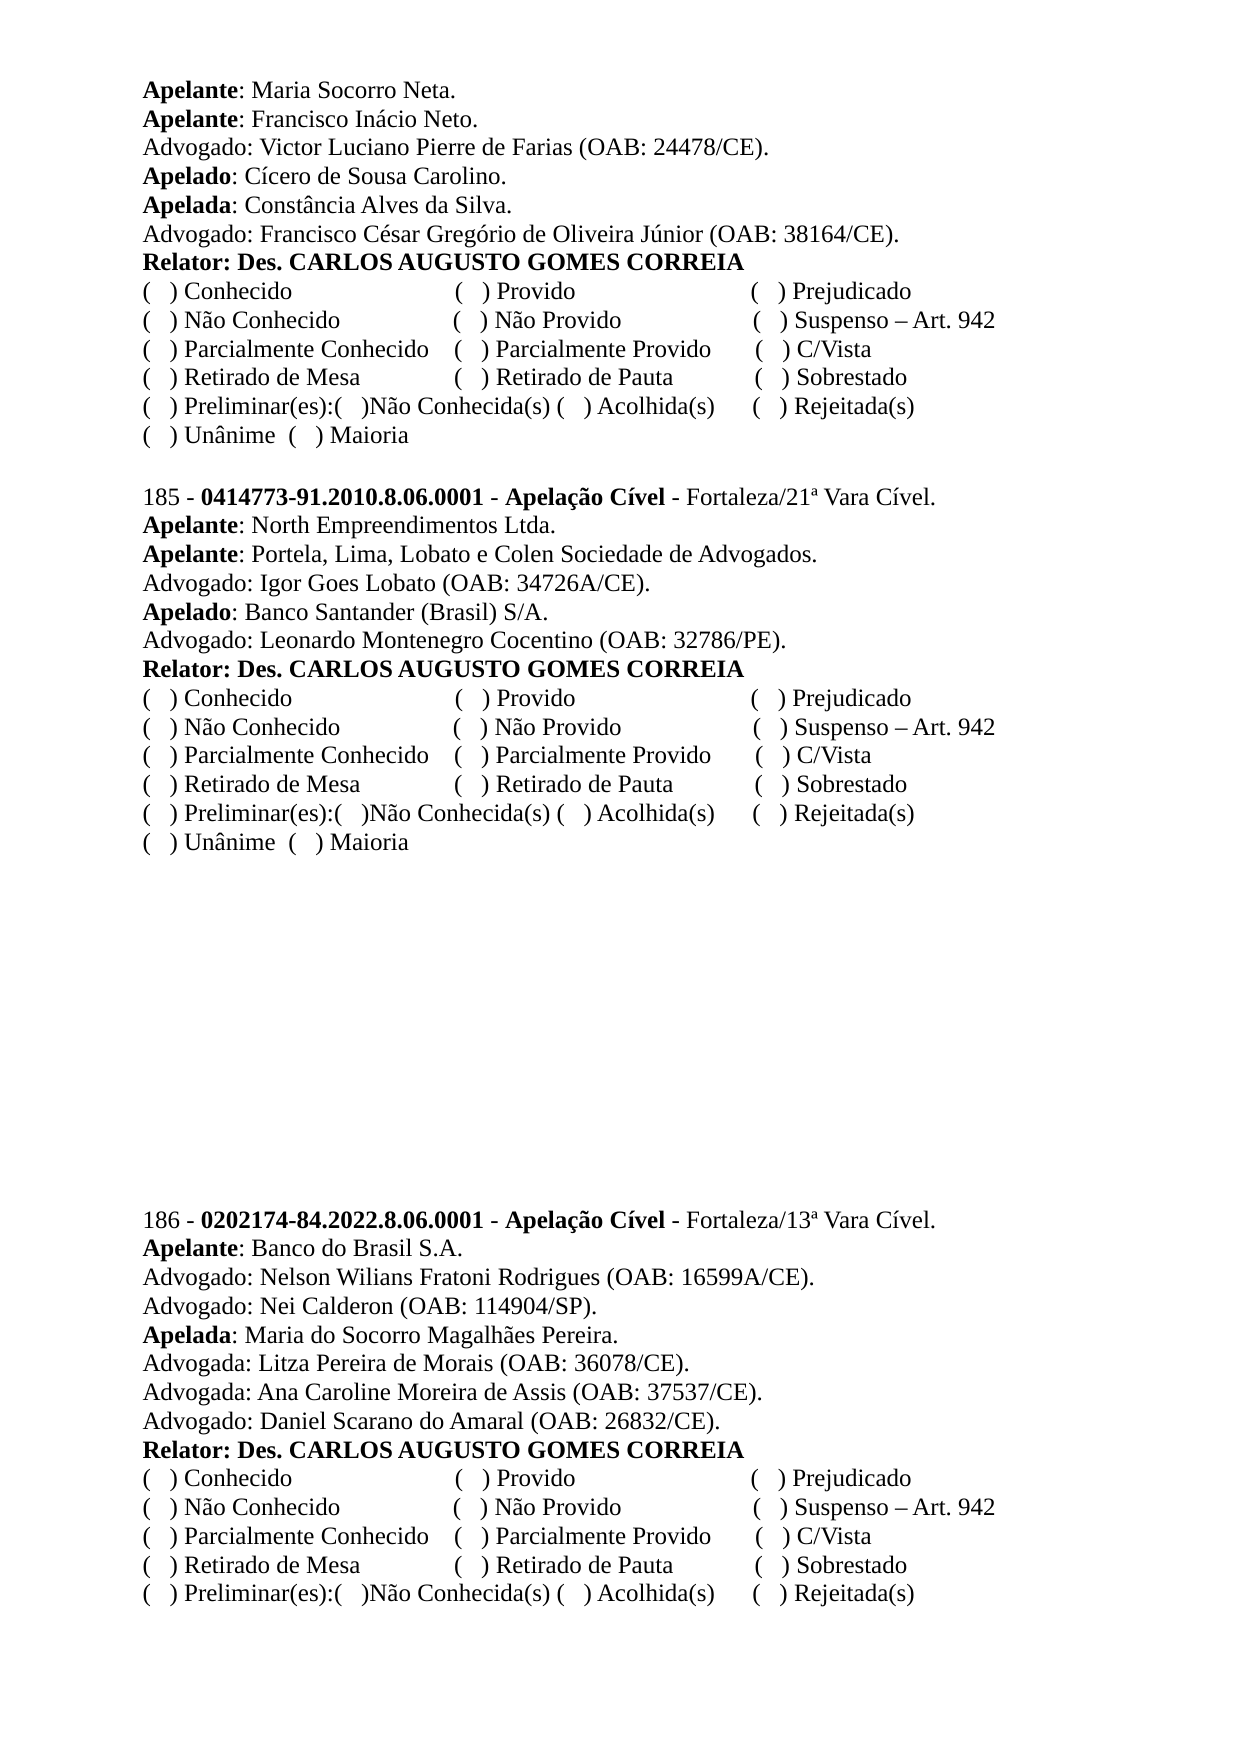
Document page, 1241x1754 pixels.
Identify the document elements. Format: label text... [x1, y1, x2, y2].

text 185 - 0414773-91.2010.8.06.0001 - Apelação Cível - Fortaleza/21ª Vara Cível. [142, 482, 1141, 511]
text Relator: Des. CARLOS AUGUSTO GOMES CORREIA [142, 247, 1141, 276]
text Relator: Des. CARLOS AUGUSTO GOMES CORREIA [142, 1435, 1141, 1463]
text ( ) Preliminar(es):( )Não Conhecida(s) ( ) Acolhida(s) ( ) Rejeitada(s) [142, 391, 1158, 420]
text ( ) Não Conhecido ( ) Não Provido ( ) Suspenso – Art. 942 [142, 305, 1158, 334]
text Apelado: Banco Santander (Brasil) S/A. [142, 597, 1141, 626]
text ( ) Unânime ( ) Maioria [142, 827, 1141, 856]
text Apelante: Maria Socorro Neta. [142, 75, 1141, 104]
text 186 - 0202174-84.2022.8.06.0001 - Apelação Cível - Fortaleza/13ª Vara Cível. [142, 1205, 1141, 1233]
text Relator: Des. CARLOS AUGUSTO GOMES CORREIA [142, 654, 1141, 683]
text ( ) Retirado de Mesa ( ) Retirado de Pauta ( ) Sobrestado [142, 362, 1158, 391]
text Advogado: Daniel Scarano do Amaral (OAB: 26832/CE). [142, 1406, 1141, 1435]
text Advogado: Francisco César Gregório de Oliveira Júnior (OAB: 38164/CE). [142, 219, 1141, 247]
text ( ) Retirado de Mesa ( ) Retirado de Pauta ( ) Sobrestado [142, 1550, 1158, 1578]
text Apelante: North Empreendimentos Ltda. [142, 511, 1141, 539]
text ( ) Preliminar(es):( )Não Conhecida(s) ( ) Acolhida(s) ( ) Rejeitada(s) [142, 798, 1158, 827]
text Apelante: Portela, Lima, Lobato e Colen Sociedade de Advogados. [142, 539, 1141, 568]
text Apelada: Constância Alves da Silva. [142, 190, 1141, 219]
text ( ) Conhecido ( ) Provido ( ) Prejudicado [142, 276, 1141, 305]
text ( ) Parcialmente Conhecido ( ) Parcialmente Provido ( ) C/Vista [142, 1521, 1158, 1550]
text Advogado: Igor Goes Lobato (OAB: 34726A/CE). [142, 568, 1141, 597]
text ( ) Retirado de Mesa ( ) Retirado de Pauta ( ) Sobrestado [142, 769, 1158, 798]
text Advogado: Nei Calderon (OAB: 114904/SP). [142, 1291, 1141, 1320]
text Advogada: Ana Caroline Moreira de Assis (OAB: 37537/CE). [142, 1377, 1141, 1406]
text Advogado: Leonardo Montenegro Cocentino (OAB: 32786/PE). [142, 626, 1141, 654]
text ( ) Não Conhecido ( ) Não Provido ( ) Suspenso – Art. 942 [142, 1492, 1158, 1521]
text ( ) Conhecido ( ) Provido ( ) Prejudicado [142, 683, 1141, 712]
text ( ) Parcialmente Conhecido ( ) Parcialmente Provido ( ) C/Vista [142, 741, 1158, 769]
text Apelada: Maria do Socorro Magalhães Pereira. [142, 1320, 1141, 1348]
text ( ) Parcialmente Conhecido ( ) Parcialmente Provido ( ) C/Vista [142, 334, 1158, 362]
text Advogado: Victor Luciano Pierre de Farias (OAB: 24478/CE). [142, 132, 1141, 161]
text ( ) Não Conhecido ( ) Não Provido ( ) Suspenso – Art. 942 [142, 712, 1158, 741]
text ( ) Unânime ( ) Maioria [142, 420, 1141, 449]
text Advogado: Nelson Wilians Fratoni Rodrigues (OAB: 16599A/CE). [142, 1262, 1141, 1291]
text Apelante: Francisco Inácio Neto. [142, 104, 1141, 132]
text ( ) Conhecido ( ) Provido ( ) Prejudicado [142, 1463, 1141, 1492]
text Apelado: Cícero de Sousa Carolino. [142, 161, 1141, 190]
text Advogada: Litza Pereira de Morais (OAB: 36078/CE). [142, 1348, 1141, 1377]
text ( ) Preliminar(es):( )Não Conhecida(s) ( ) Acolhida(s) ( ) Rejeitada(s) [142, 1578, 1158, 1607]
text Apelante: Banco do Brasil S.A. [142, 1233, 1141, 1262]
